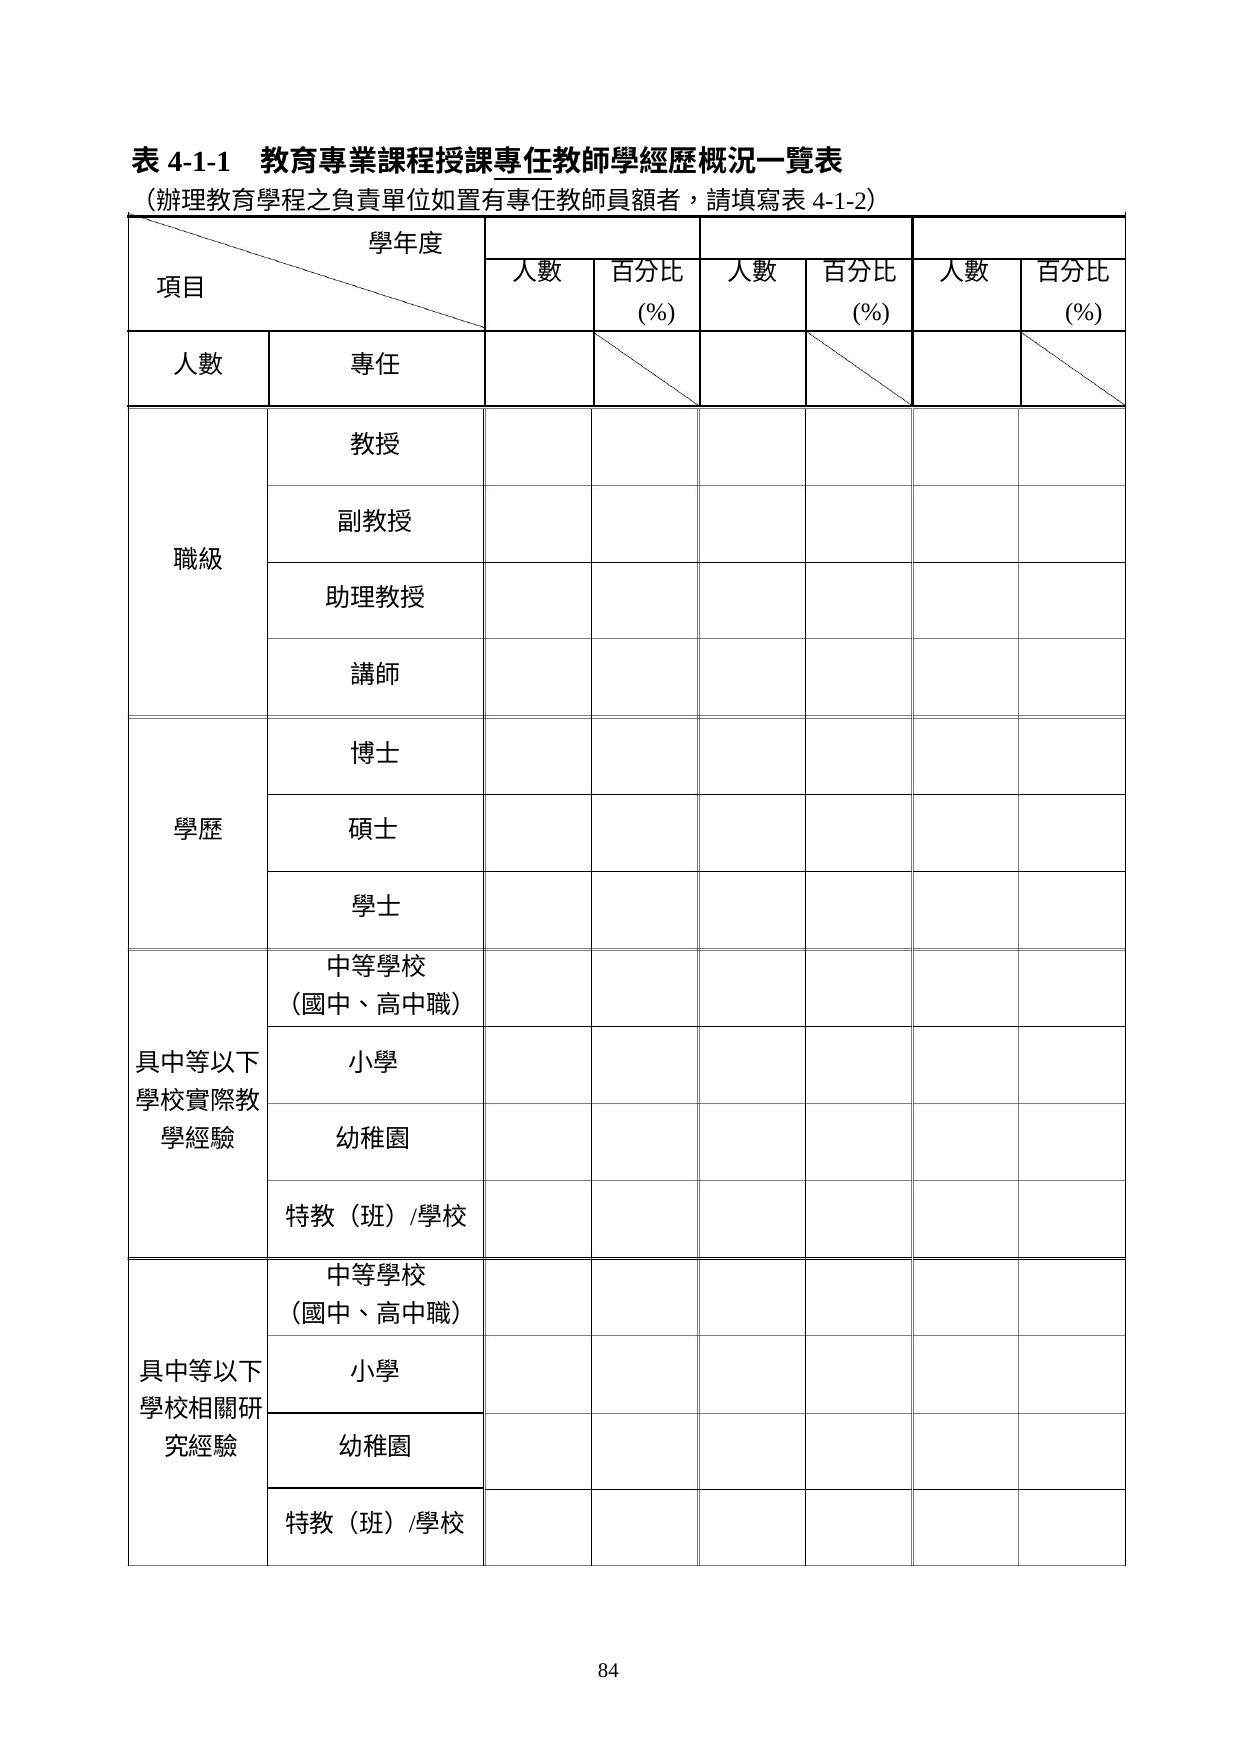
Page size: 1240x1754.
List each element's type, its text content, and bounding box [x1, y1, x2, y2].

table_cell [1021, 180, 1125, 212]
table_cell （辦理教育學程之負責單位如置有專任教師員額者，請填寫表 4-1-2） [127, 180, 912, 212]
table_header 表 4-1-1 [127, 143, 246, 178]
table_cell [913, 180, 1021, 212]
table_header [913, 143, 1021, 178]
table_header 教育專業課程授課專任教師學經歷概況一覽表 [246, 143, 912, 178]
text 84 [127, 1658, 1089, 1682]
table_header [1021, 143, 1125, 178]
